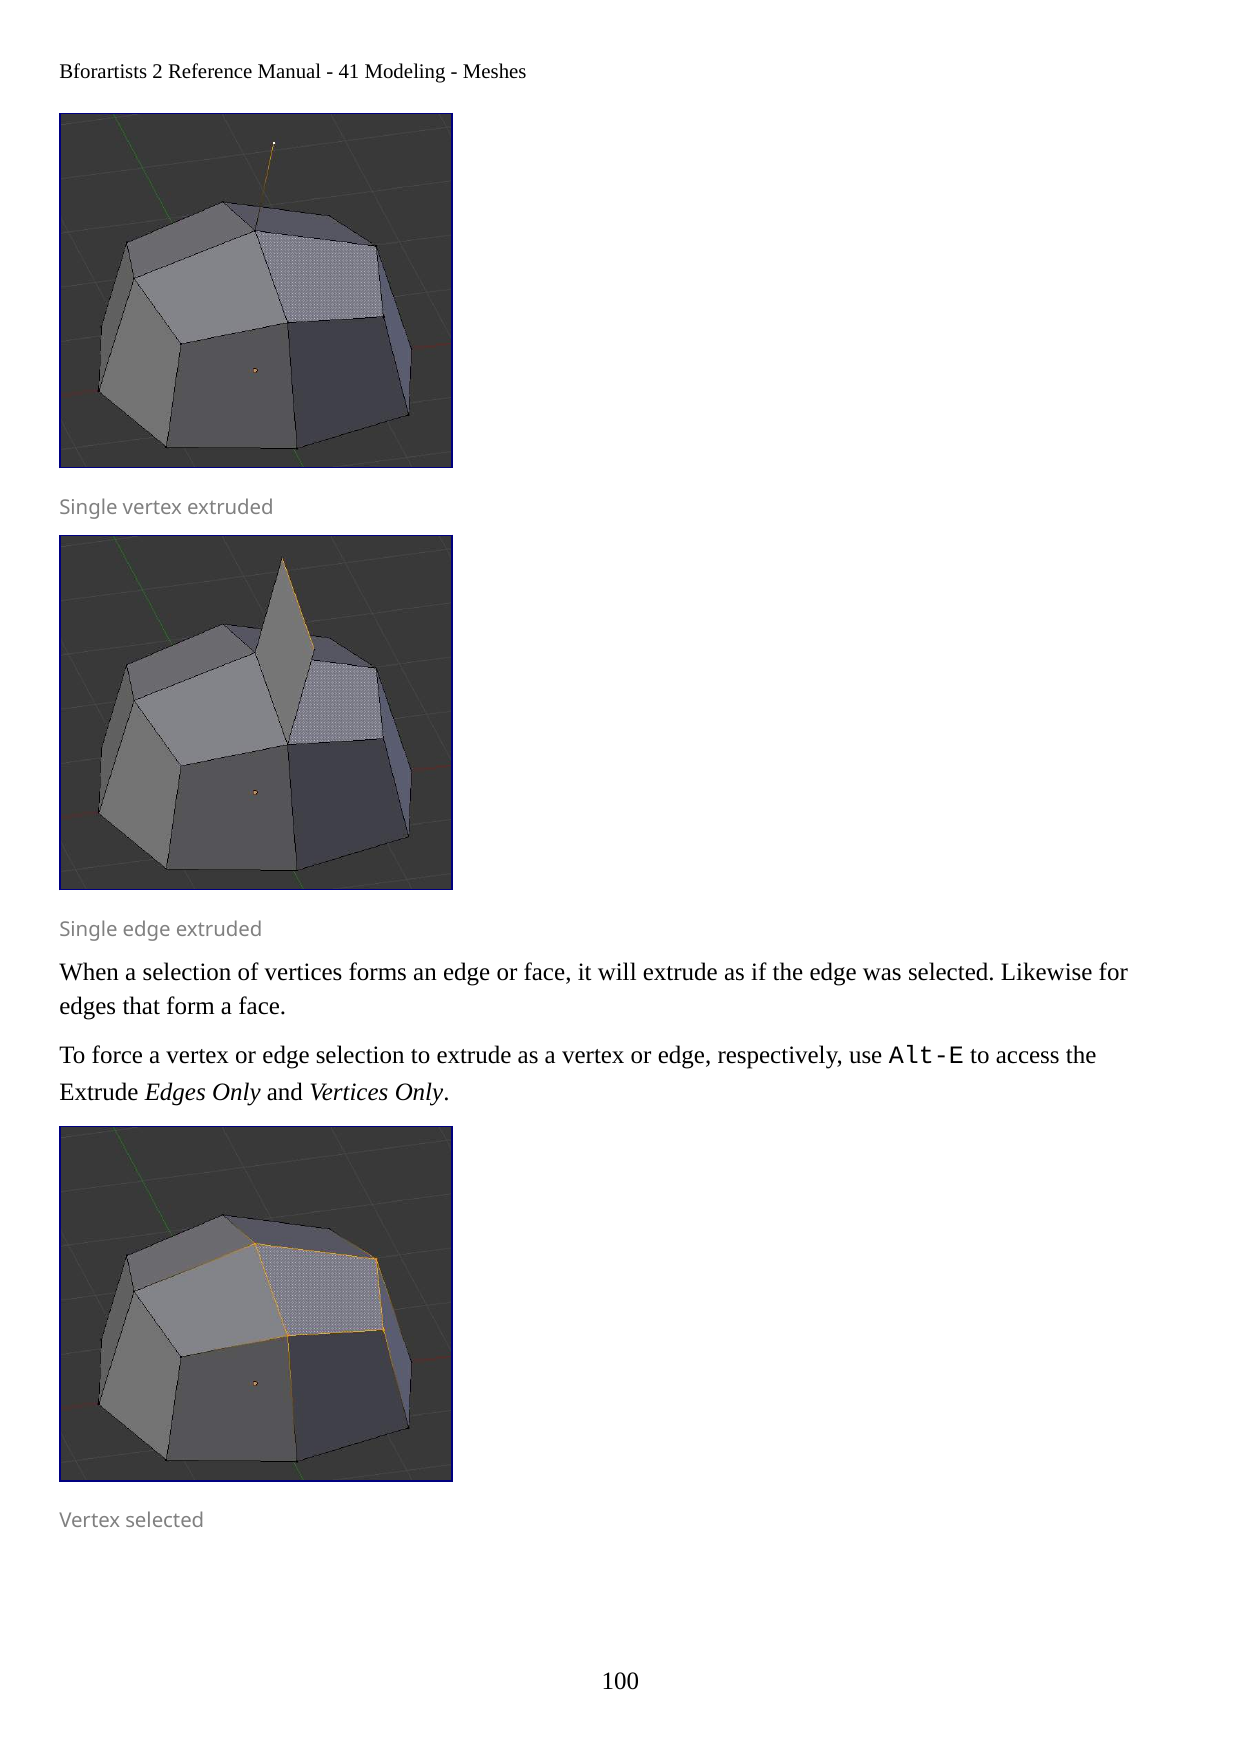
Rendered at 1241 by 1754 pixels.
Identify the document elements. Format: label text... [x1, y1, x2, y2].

text Vertex selected [59, 1502, 1181, 1533]
picture [61, 1127, 451, 1480]
text To force a vertex or edge selection to extrude as a vertex or edge, respectively, use Alt-E to access the Extrude Edges Only and Vertices Only. [59, 1040, 1181, 1105]
text Single vertex extruded [59, 489, 1181, 520]
picture [61, 536, 451, 889]
picture [61, 114, 451, 467]
text Single edge extruded [59, 911, 1181, 942]
text When a selection of vertices forms an edge or face, it will extrude as if the edge was selected. Likewise for edges that form a face. [59, 957, 1181, 1020]
